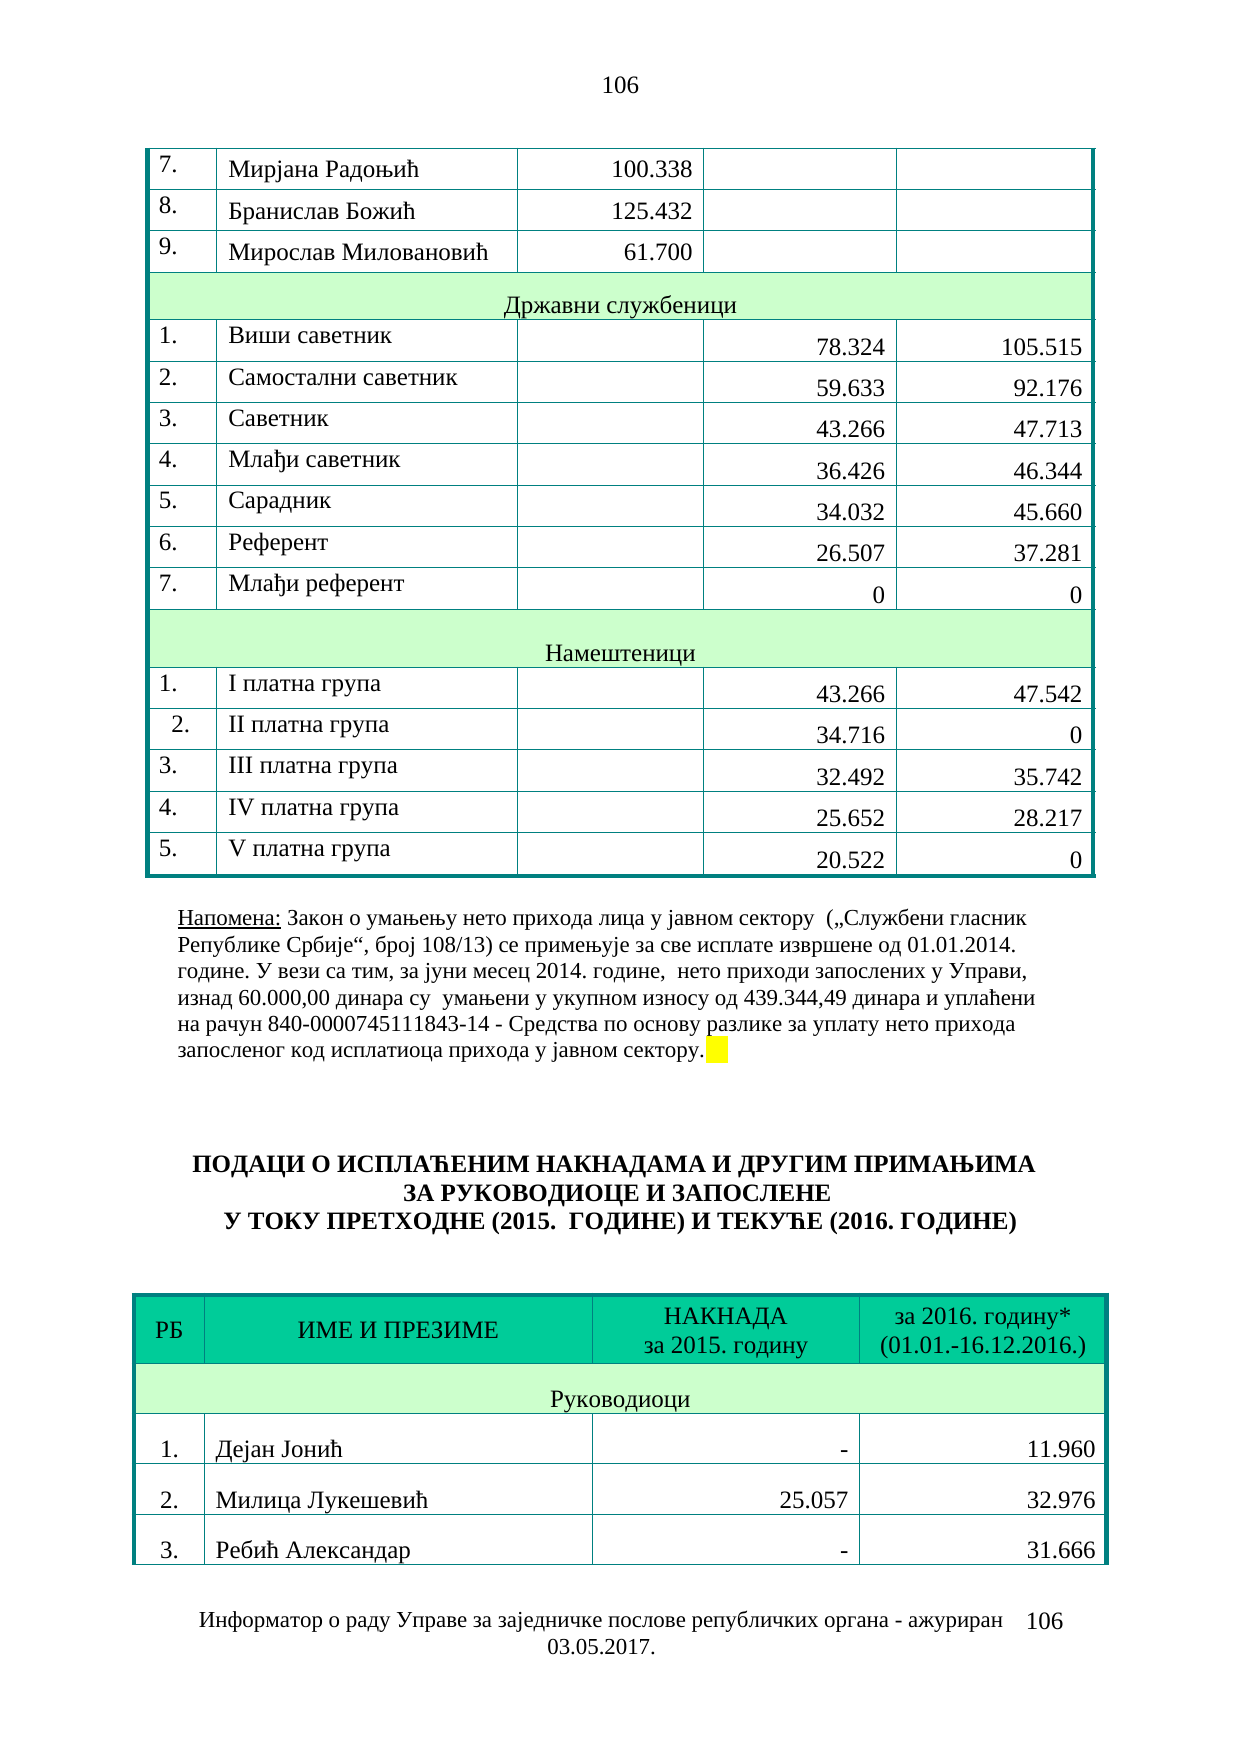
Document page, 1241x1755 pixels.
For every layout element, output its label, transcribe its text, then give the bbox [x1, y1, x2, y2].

table_cell [518, 486, 703, 526]
table_cell [704, 231, 896, 272]
table_cell 43.266 [704, 668, 896, 708]
table_header РБ [136, 1297, 204, 1363]
table_cell IV платна група [217, 792, 517, 832]
table_cell [518, 362, 703, 402]
table_cell 92.176 [897, 362, 1091, 402]
table_cell 1. [150, 320, 216, 361]
table_cell [518, 568, 703, 609]
table_cell Самостални саветник [217, 362, 517, 402]
text У ТОКУ ПРЕТХОДНЕ (2015. ГОДИНЕ) И ТЕКУЋЕ (2016. ГОДИНЕ) [177, 1206, 1063, 1235]
table_cell 0 [704, 568, 896, 609]
table_cell 59.633 [704, 362, 896, 402]
table_cell 3. [150, 750, 216, 791]
table_cell [518, 792, 703, 832]
table_cell III платна група [217, 750, 517, 791]
table_cell Сарадник [217, 486, 517, 526]
table_cell [704, 149, 896, 189]
table_header за 2016. годину* (01.01.-16.12.2016.) [860, 1297, 1104, 1363]
table_cell 0 [897, 568, 1091, 609]
table_cell Дејан Јонић [205, 1414, 592, 1463]
table_cell 4. [150, 444, 216, 484]
table_cell Млађи референт [217, 568, 517, 609]
table_cell 31.666 [860, 1515, 1104, 1564]
table_cell [897, 231, 1091, 272]
table_cell [518, 403, 703, 443]
table_cell 2. [136, 1464, 204, 1514]
table_cell Бранислав Божић [217, 190, 517, 230]
table_cell 11.960 [860, 1414, 1104, 1463]
table_cell Мирослав Миловановић [217, 231, 517, 272]
table_cell 105.515 [897, 320, 1091, 361]
table_cell Саветник [217, 403, 517, 443]
table_cell Виши саветник [217, 320, 517, 361]
table_cell [518, 833, 703, 873]
table_cell 2. [150, 362, 216, 402]
table_cell 7. [150, 149, 216, 189]
table_cell 6. [150, 527, 216, 567]
table_cell 9. [150, 231, 216, 272]
table_cell 25.652 [704, 792, 896, 832]
table_cell 37.281 [897, 527, 1091, 567]
table_cell 1. [136, 1414, 204, 1463]
table_cell Државни службеници [150, 273, 1091, 319]
table_cell 26.507 [704, 527, 896, 567]
table_cell 35.742 [897, 750, 1091, 791]
table_cell 0 [897, 709, 1091, 749]
table_cell Млађи саветник [217, 444, 517, 484]
table_cell 32.492 [704, 750, 896, 791]
table_cell [897, 149, 1091, 189]
table_cell 32.976 [860, 1464, 1104, 1514]
table_cell 43.266 [704, 403, 896, 443]
table_cell Референт [217, 527, 517, 567]
table_cell 5. [150, 833, 216, 873]
table_cell 46.344 [897, 444, 1091, 484]
table_cell 4. [150, 792, 216, 832]
table_cell [897, 190, 1091, 230]
text ЗА РУКОВОДИОЦЕ И ЗАПОСЛЕНЕ [177, 1178, 1063, 1206]
table_cell 25.057 [593, 1464, 859, 1514]
table_cell 61.700 [518, 231, 703, 272]
table_cell II платна група [217, 709, 517, 749]
table_cell Намештеници [150, 610, 1091, 667]
table_cell 3. [150, 403, 216, 443]
table_cell Руководиоци [136, 1364, 1104, 1413]
text Напомена: Закон о умањењу нето прихода лица у јавном сектору („Службени гласник Републике Србије“, број 108/13) се примењује за све исплате извршене од 01.01.2014. године. У вези са тим, за јуни месец 2014. године, нето приходи запослених у Управи, изнад 60.000,00 динара су умањени у укупном износу од 439.344,49 динара и уплаћени на рачун 840-0000745111843-14 - Средства по основу разлике за уплату нето прихода запосленог код исплатиоца прихода у јавном сектору. [177, 904, 1063, 1063]
table_cell 47.713 [897, 403, 1091, 443]
table_cell [704, 190, 896, 230]
table_cell - [593, 1515, 859, 1564]
table_cell [518, 320, 703, 361]
table_cell 20.522 [704, 833, 896, 873]
table_cell [518, 444, 703, 484]
table_cell Мирјана Радоњић [217, 149, 517, 189]
table_cell 36.426 [704, 444, 896, 484]
table_cell 0 [897, 833, 1091, 873]
table_cell I платна група [217, 668, 517, 708]
table_cell 125.432 [518, 190, 703, 230]
table_cell V платна група [217, 833, 517, 873]
table_cell Ребић Александар [205, 1515, 592, 1564]
table_cell 7. [150, 568, 216, 609]
table_header НАКНАДА за 2015. годину [593, 1297, 859, 1363]
table_cell [518, 709, 703, 749]
table_cell 78.324 [704, 320, 896, 361]
table_cell 2. [150, 709, 216, 749]
table_cell 45.660 [897, 486, 1091, 526]
text ПОДАЦИ О ИСПЛАЋЕНИМ НАКНАДАМА И ДРУГИМ ПРИМАЊИМА [177, 1149, 1063, 1178]
table_cell 5. [150, 486, 216, 526]
table_cell [518, 668, 703, 708]
table_cell 28.217 [897, 792, 1091, 832]
table_cell 100.338 [518, 149, 703, 189]
table_cell 34.716 [704, 709, 896, 749]
table_cell [518, 527, 703, 567]
table_header ИМЕ И ПРЕЗИМЕ [205, 1297, 592, 1363]
table_cell 8. [150, 190, 216, 230]
table_cell 34.032 [704, 486, 896, 526]
table_cell 1. [150, 668, 216, 708]
table_cell 3. [136, 1515, 204, 1564]
table_cell - [593, 1414, 859, 1463]
table_cell 47.542 [897, 668, 1091, 708]
table_cell Милица Лукешевић [205, 1464, 592, 1514]
table_cell [518, 750, 703, 791]
